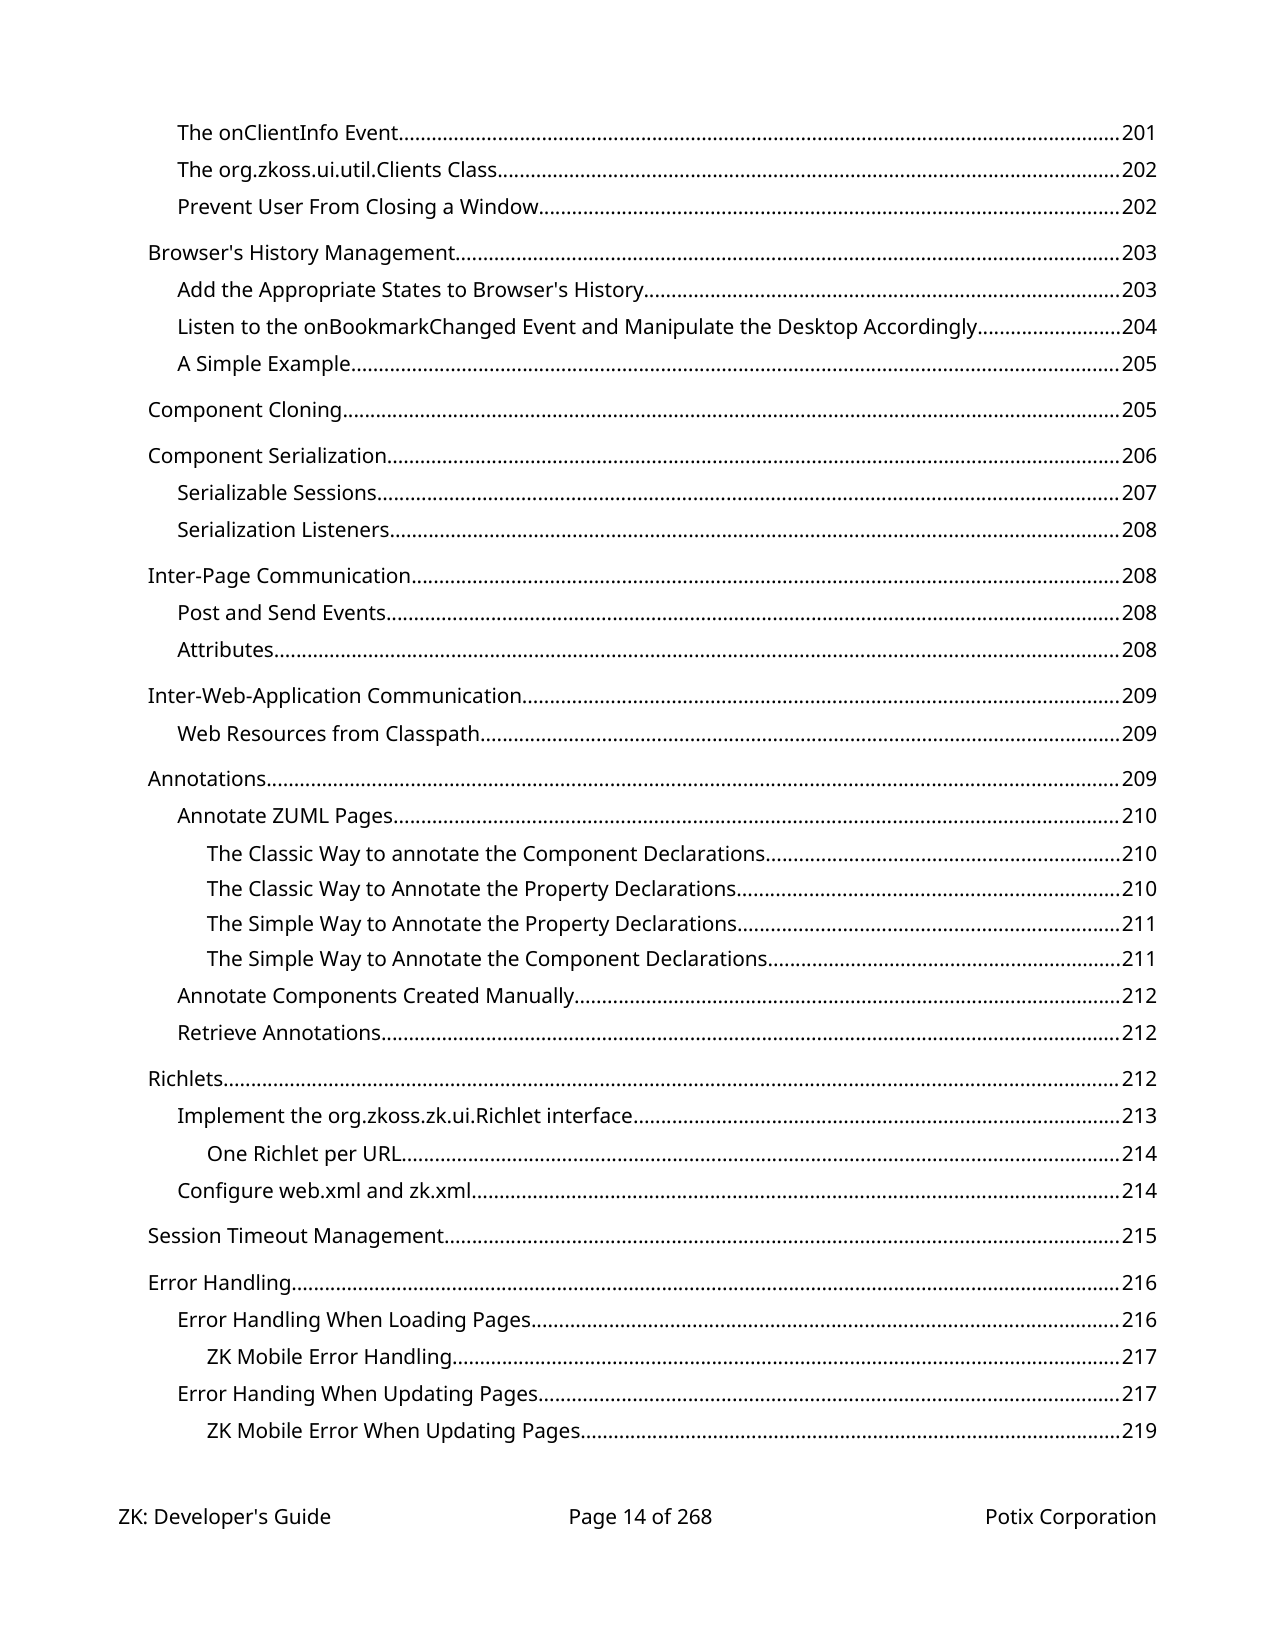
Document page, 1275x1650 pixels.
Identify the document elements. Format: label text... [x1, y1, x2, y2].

text Annotate ZUML Pages 210 [177, 802, 1157, 830]
text One Richlet per URL 214 [207, 1139, 1157, 1167]
text Configure web.xml and zk.xml 214 [177, 1176, 1157, 1204]
text Retrieve Annotations 212 [177, 1018, 1157, 1047]
text Web Resources from Classpath 209 [177, 719, 1157, 747]
text Richlets 212 [148, 1064, 1157, 1093]
text Session Timeout Management 215 [148, 1222, 1157, 1250]
text Add the Appropriate States to Browser's History 203 [177, 275, 1157, 303]
text Annotate Components Created Manually 212 [177, 981, 1157, 1010]
text Prevent User From Closing a Window 202 [177, 192, 1157, 221]
text ZK Mobile Error When Updating Pages 219 [207, 1416, 1157, 1444]
text ZK Mobile Error Handling 217 [207, 1342, 1157, 1370]
text The onClientInfo Event 201 [177, 118, 1157, 146]
text Error Handing When Updating Pages 217 [177, 1379, 1157, 1407]
text Implement the org.zkoss.zk.ui.Richlet interface 213 [177, 1102, 1157, 1130]
text Attributes 208 [177, 636, 1157, 664]
text Browser's History Management 203 [148, 238, 1157, 266]
text Error Handling When Loading Pages 216 [177, 1305, 1157, 1333]
text Listen to the onBookmarkChanged Event and Manipulate the Desktop Accordingly 204 [177, 312, 1157, 341]
text The Simple Way to Annotate the Component Declarations 211 [207, 944, 1157, 973]
text Inter-Web-Application Communication 209 [148, 682, 1157, 710]
text A Simple Example 205 [177, 349, 1157, 378]
text The Classic Way to Annotate the Property Declarations 210 [207, 874, 1157, 902]
text Post and Send Events 208 [177, 598, 1157, 627]
text Component Cloning 205 [148, 395, 1157, 424]
text Component Serialization 206 [148, 441, 1157, 469]
text Serializable Sessions 207 [177, 478, 1157, 507]
text Annotations 209 [148, 764, 1157, 793]
text Error Handling 216 [148, 1268, 1157, 1296]
text The org.zkoss.ui.util.Clients Class 202 [177, 155, 1157, 183]
text The Classic Way to annotate the Component Declarations 210 [207, 839, 1157, 867]
text Serialization Listeners 208 [177, 516, 1157, 544]
text The Simple Way to Annotate the Property Declarations 211 [207, 909, 1157, 937]
text Inter-Page Communication 208 [148, 561, 1157, 590]
